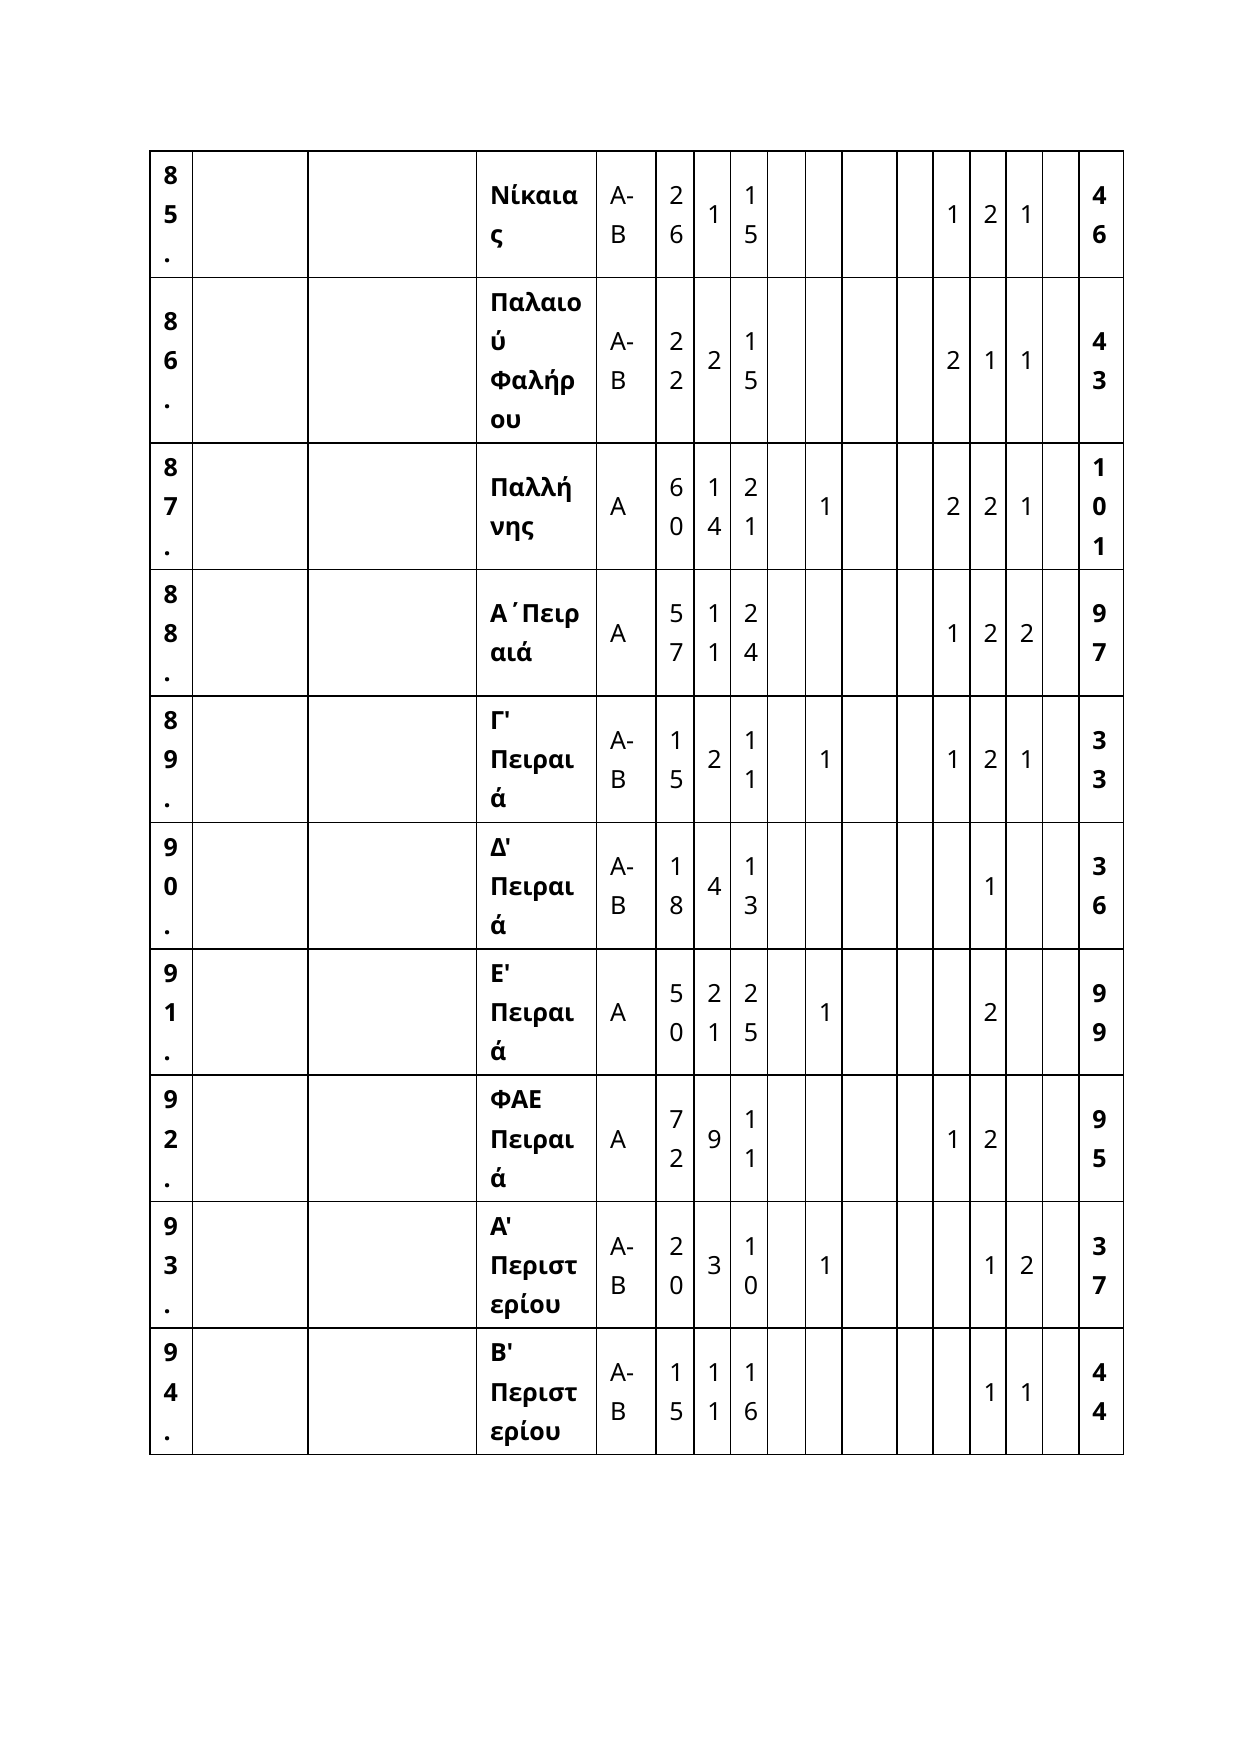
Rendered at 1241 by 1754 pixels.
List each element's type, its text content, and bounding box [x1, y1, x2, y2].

table_cell 1 [806, 444, 841, 568]
table_cell [1043, 1202, 1078, 1327]
table_cell 2 [971, 444, 1005, 568]
table_cell 1 [1007, 444, 1042, 568]
table_cell [309, 1329, 476, 1454]
table_cell 1 [971, 278, 1005, 442]
table_cell Παλλήνης [477, 444, 596, 568]
table_cell 1 [1007, 152, 1042, 276]
table_cell 72 [657, 1076, 693, 1201]
table_cell 18 [657, 823, 693, 948]
table_cell 88. [151, 570, 192, 695]
table_cell [843, 444, 896, 568]
table_cell 2 [971, 152, 1005, 276]
table_cell [193, 1329, 307, 1454]
table_cell [806, 152, 841, 276]
table_cell 97 [1080, 570, 1123, 695]
table_cell [843, 1329, 896, 1454]
table_cell 1 [934, 570, 969, 695]
table_cell [898, 950, 932, 1074]
table_cell 57 [657, 570, 693, 695]
table_cell [843, 152, 896, 276]
table_cell [898, 1076, 932, 1201]
table_cell 37 [1080, 1202, 1123, 1327]
table_cell [898, 1202, 932, 1327]
table_cell [309, 1202, 476, 1327]
table_cell [193, 444, 307, 568]
table_cell [806, 1329, 841, 1454]
table_cell [309, 444, 476, 568]
table_cell 4 [695, 823, 730, 948]
table_cell 93. [151, 1202, 192, 1327]
table_cell 90. [151, 823, 192, 948]
table_cell 2 [1007, 1202, 1042, 1327]
table_cell [193, 697, 307, 821]
table_cell A-Β [597, 278, 655, 442]
table_cell [806, 1076, 841, 1201]
table_cell [768, 570, 805, 695]
table_cell A-Β [597, 1202, 655, 1327]
table_cell Νίκαιας [477, 152, 596, 276]
table_cell 1 [1007, 697, 1042, 821]
table_cell [806, 823, 841, 948]
table_cell [1043, 950, 1078, 1074]
table_cell [768, 278, 805, 442]
table_cell [768, 1202, 805, 1327]
table_cell 1 [971, 823, 1005, 948]
table_cell [768, 697, 805, 821]
table_cell 44 [1080, 1329, 1123, 1454]
table_cell A [597, 1076, 655, 1201]
table_cell 13 [731, 823, 767, 948]
table_cell [898, 278, 932, 442]
table_cell [806, 278, 841, 442]
table_cell [768, 950, 805, 1074]
table_cell [1007, 1076, 1042, 1201]
table_cell 15 [731, 278, 767, 442]
table_cell 1 [806, 1202, 841, 1327]
table_cell [898, 570, 932, 695]
table_cell 95 [1080, 1076, 1123, 1201]
table_cell 16 [731, 1329, 767, 1454]
table_cell 3 [695, 1202, 730, 1327]
table_cell 1 [806, 950, 841, 1074]
table_cell [309, 950, 476, 1074]
table_cell 1 [1007, 278, 1042, 442]
table_cell [898, 697, 932, 821]
table_cell 60 [657, 444, 693, 568]
table_cell [768, 1329, 805, 1454]
table_cell A-Β [597, 823, 655, 948]
table_cell ΦΑΕ Πειραιά [477, 1076, 596, 1201]
table_cell [898, 444, 932, 568]
table_cell [898, 152, 932, 276]
table_cell [934, 1329, 969, 1454]
table_cell [1043, 570, 1078, 695]
table_cell [193, 1076, 307, 1201]
table_cell 25 [731, 950, 767, 1074]
table_cell Α' Περιστερίου [477, 1202, 596, 1327]
table_cell [1043, 152, 1078, 276]
table_cell 2 [934, 278, 969, 442]
table_cell [934, 950, 969, 1074]
table_cell [1043, 444, 1078, 568]
table_cell 94. [151, 1329, 192, 1454]
table_cell [309, 697, 476, 821]
table_cell 91. [151, 950, 192, 1074]
table_cell 2 [971, 697, 1005, 821]
table_cell [843, 570, 896, 695]
table_cell Παλαιού Φαλήρου [477, 278, 596, 442]
table_cell 92. [151, 1076, 192, 1201]
table_cell 1 [1007, 1329, 1042, 1454]
table_cell [843, 697, 896, 821]
table_cell 46 [1080, 152, 1123, 276]
table_cell 1 [934, 1076, 969, 1201]
table_cell 15 [731, 152, 767, 276]
table_cell 11 [731, 697, 767, 821]
table_cell 20 [657, 1202, 693, 1327]
table_cell 1 [806, 697, 841, 821]
table_cell [193, 152, 307, 276]
table_cell [193, 278, 307, 442]
table_cell 15 [657, 697, 693, 821]
table_cell [1007, 950, 1042, 1074]
table_cell [843, 823, 896, 948]
table_cell [806, 570, 841, 695]
table_cell [1043, 278, 1078, 442]
table_cell 14 [695, 444, 730, 568]
table_cell [193, 1202, 307, 1327]
table_cell 21 [695, 950, 730, 1074]
table_cell 36 [1080, 823, 1123, 948]
table_cell 33 [1080, 697, 1123, 821]
table_cell [898, 823, 932, 948]
table_cell 87. [151, 444, 192, 568]
table_cell A-Β [597, 697, 655, 821]
table_cell [843, 278, 896, 442]
table_cell Δ' Πειραιά [477, 823, 596, 948]
table_cell [768, 444, 805, 568]
table_cell [1043, 1076, 1078, 1201]
table_cell 1 [695, 152, 730, 276]
table_cell [934, 1202, 969, 1327]
table_cell [768, 1076, 805, 1201]
table_cell 10 [731, 1202, 767, 1327]
table_cell 86. [151, 278, 192, 442]
table_cell 43 [1080, 278, 1123, 442]
table_cell Γ' Πειραιά [477, 697, 596, 821]
table_cell 2 [971, 1076, 1005, 1201]
table_cell [193, 950, 307, 1074]
table_cell 2 [695, 697, 730, 821]
table_cell 101 [1080, 444, 1123, 568]
table_cell [309, 152, 476, 276]
table_cell [309, 1076, 476, 1201]
table_cell 15 [657, 1329, 693, 1454]
table_cell 85. [151, 152, 192, 276]
table_cell [193, 570, 307, 695]
table_cell A [597, 570, 655, 695]
table_cell 26 [657, 152, 693, 276]
table_cell [309, 570, 476, 695]
table_cell 11 [695, 1329, 730, 1454]
table_cell [1043, 823, 1078, 948]
table_cell [1043, 697, 1078, 821]
table_cell [934, 823, 969, 948]
table_cell [768, 152, 805, 276]
table_cell 50 [657, 950, 693, 1074]
table_cell 2 [971, 950, 1005, 1074]
table_cell [309, 823, 476, 948]
table_cell 1 [971, 1202, 1005, 1327]
table_cell 24 [731, 570, 767, 695]
table_cell 2 [971, 570, 1005, 695]
table_cell [843, 1202, 896, 1327]
table_cell 9 [695, 1076, 730, 1201]
table_cell 2 [695, 278, 730, 442]
table_cell Ε' Πειραιά [477, 950, 596, 1074]
table_cell 11 [695, 570, 730, 695]
table_cell 89. [151, 697, 192, 821]
table_cell [309, 278, 476, 442]
table_cell A [597, 950, 655, 1074]
table_cell [1043, 1329, 1078, 1454]
table_cell 22 [657, 278, 693, 442]
table_cell A [597, 444, 655, 568]
table_cell 2 [934, 444, 969, 568]
table_cell [1007, 823, 1042, 948]
table_cell [193, 823, 307, 948]
table_cell A-Β [597, 1329, 655, 1454]
table_cell 1 [971, 1329, 1005, 1454]
table_cell [898, 1329, 932, 1454]
table_cell A-Β [597, 152, 655, 276]
table_cell 2 [1007, 570, 1042, 695]
table_cell 21 [731, 444, 767, 568]
table_cell 99 [1080, 950, 1123, 1074]
table_cell Β' Περιστερίου [477, 1329, 596, 1454]
table_cell Α΄Πειραιά [477, 570, 596, 695]
table_cell 1 [934, 697, 969, 821]
table_cell [843, 1076, 896, 1201]
table_cell [843, 950, 896, 1074]
table_cell [768, 823, 805, 948]
table_cell 11 [731, 1076, 767, 1201]
table_cell 1 [934, 152, 969, 276]
